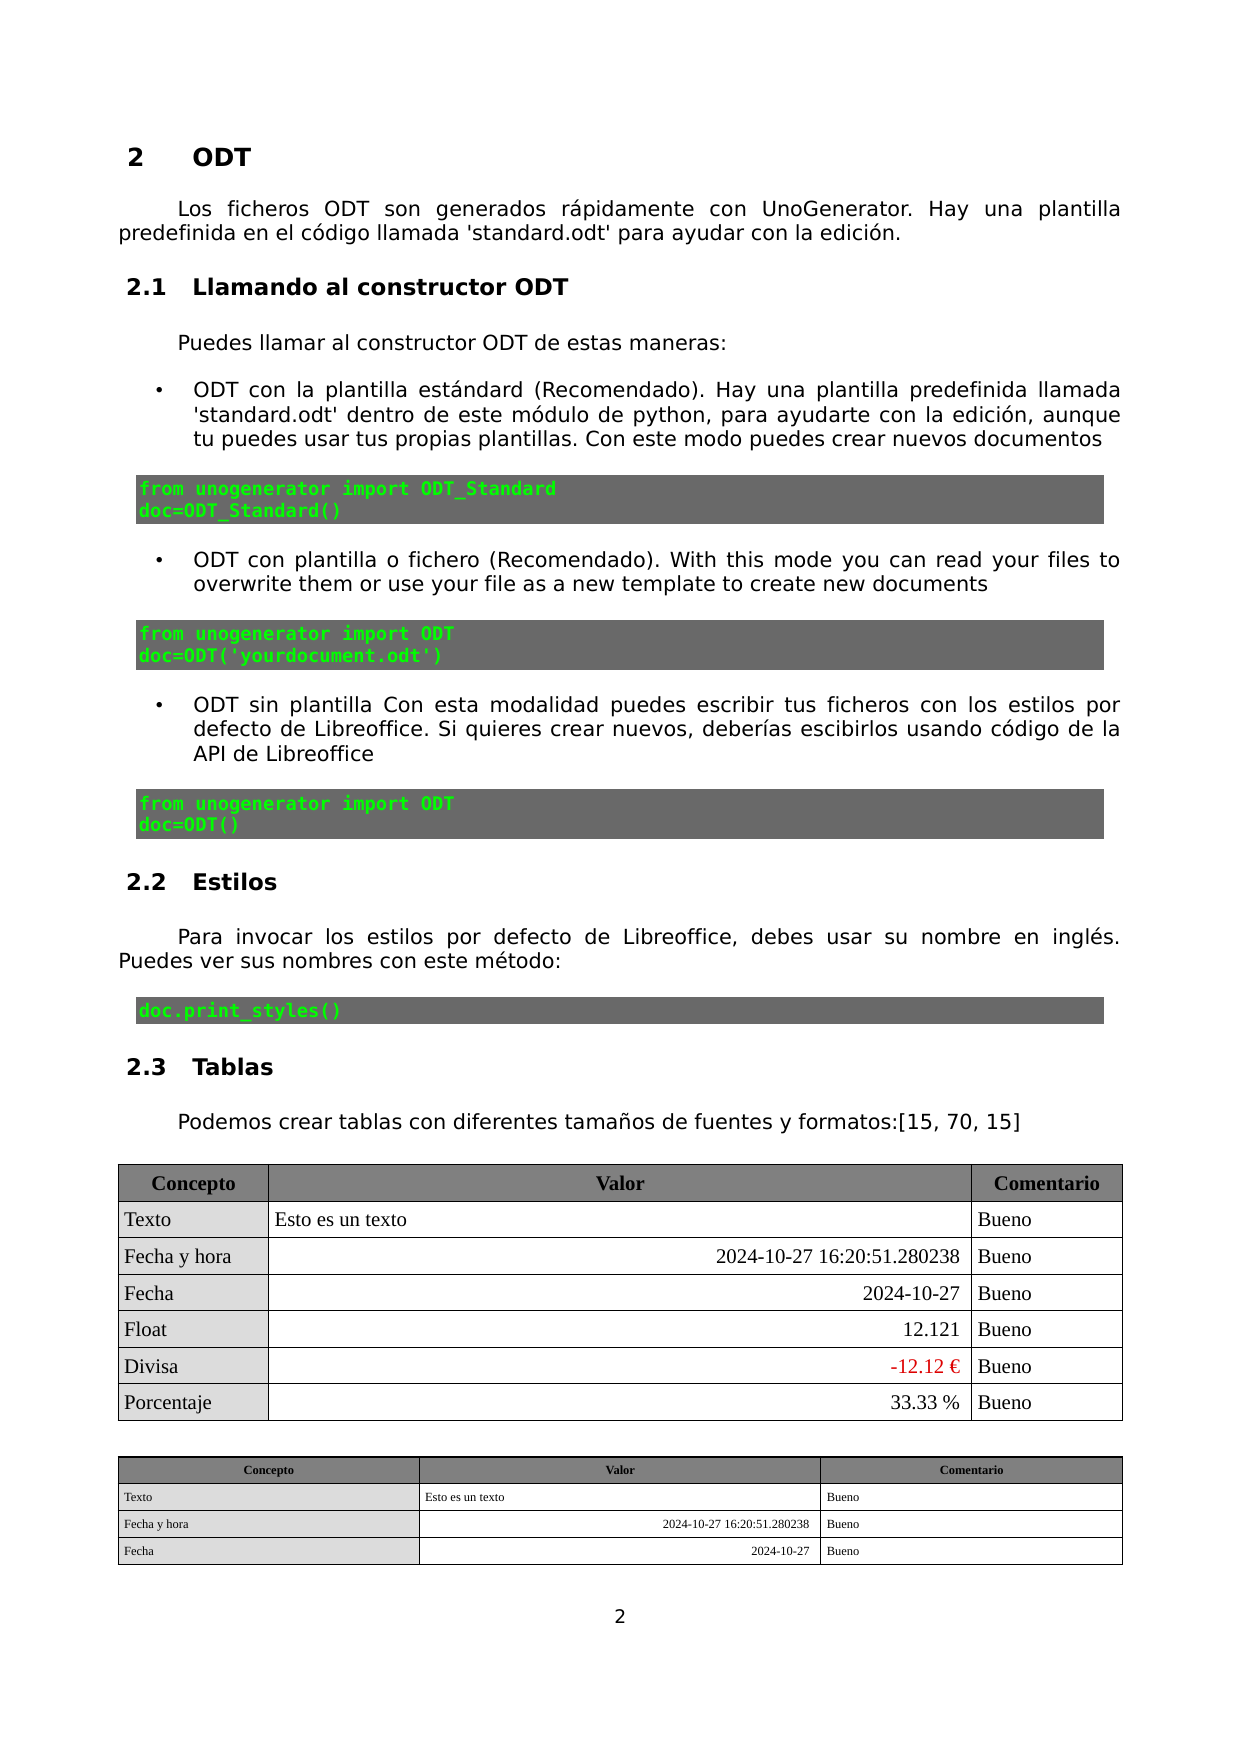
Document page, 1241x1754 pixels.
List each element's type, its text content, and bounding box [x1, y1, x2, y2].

text from unogenerator import ODT_Standard doc=ODT_Standard() [136, 475, 1104, 524]
table_cell Divisa [119, 1348, 268, 1383]
subtitle Llamando al constructor ODT [118, 274, 1122, 301]
table_cell Texto [119, 1484, 419, 1510]
table_cell 33.33 % [269, 1384, 971, 1420]
table_cell 2024-10-27 16:20:51.280238 [269, 1238, 971, 1274]
table_cell Fecha [119, 1538, 419, 1564]
subtitle Tablas [118, 1054, 1122, 1081]
table_cell Bueno [972, 1275, 1122, 1310]
table_header Valor [269, 1165, 971, 1201]
table_cell Fecha y hora [119, 1511, 419, 1537]
table_cell Bueno [972, 1384, 1122, 1420]
table_cell Fecha y hora [119, 1238, 268, 1274]
text Los ficheros ODT son generados rápidamente con UnoGenerator. Hay una plantilla predefinida en el código llamada 'standard.odt' para ayudar con la edición. [118, 197, 1122, 245]
table_cell Bueno [821, 1511, 1122, 1537]
table_cell Bueno [972, 1348, 1122, 1383]
list ODT con la plantilla estándard (Recomendado). Hay una plantilla predefinida llamada 'standard.odt' dentro de este módulo de python, para ayudarte con la edición, aunque tu puedes usar tus propias plantillas. Con este modo puedes crear nuevos documentos [156, 378, 1122, 451]
table_cell 2024-10-27 [269, 1275, 971, 1310]
table_cell Esto es un texto [269, 1202, 971, 1237]
table_cell Bueno [821, 1484, 1122, 1510]
table_cell Bueno [821, 1538, 1122, 1564]
text from unogenerator import ODT doc=ODT() [136, 789, 1104, 839]
table_cell Texto [119, 1202, 268, 1237]
table_header Concepto [119, 1165, 268, 1201]
text Puedes llamar al constructor ODT de estas maneras: [118, 331, 1122, 355]
table_cell 12.121 [269, 1311, 971, 1347]
table_cell Esto es un texto [420, 1484, 820, 1510]
list ODT sin plantilla Con esta modalidad puedes escribir tus ficheros con los estilos por defecto de Libreoffice. Si quieres crear nuevos, deberías escibirlos usando código de la API de Libreoffice [156, 693, 1122, 766]
text doc.print_styles() [136, 997, 1104, 1024]
table_cell -12.12 € [269, 1348, 971, 1383]
table_cell Bueno [972, 1202, 1122, 1237]
table_cell Bueno [972, 1311, 1122, 1347]
text Podemos crear tablas con diferentes tamaños de fuentes y formatos:[15, 70, 15] [118, 1110, 1122, 1134]
table_header Comentario [821, 1458, 1122, 1483]
table_cell 2024-10-27 [420, 1538, 820, 1564]
table_header Concepto [119, 1458, 419, 1483]
text Para invocar los estilos por defecto de Libreoffice, debes usar su nombre en inglés. Puedes ver sus nombres con este método: [118, 925, 1122, 973]
table_cell 2024-10-27 16:20:51.280238 [420, 1511, 820, 1537]
table_cell Porcentaje [119, 1384, 268, 1420]
table_cell Float [119, 1311, 268, 1347]
table_header Comentario [972, 1165, 1122, 1201]
table_cell Bueno [972, 1238, 1122, 1274]
subtitle ODT [118, 143, 1122, 172]
text from unogenerator import ODT doc=ODT('yourdocument.odt') [136, 620, 1104, 670]
table_cell Fecha [119, 1275, 268, 1310]
list ODT con plantilla o fichero (Recomendado). With this mode you can read your files to overwrite them or use your file as a new template to create new documents [156, 548, 1122, 597]
subtitle Estilos [118, 869, 1122, 895]
table_header Valor [420, 1458, 820, 1483]
